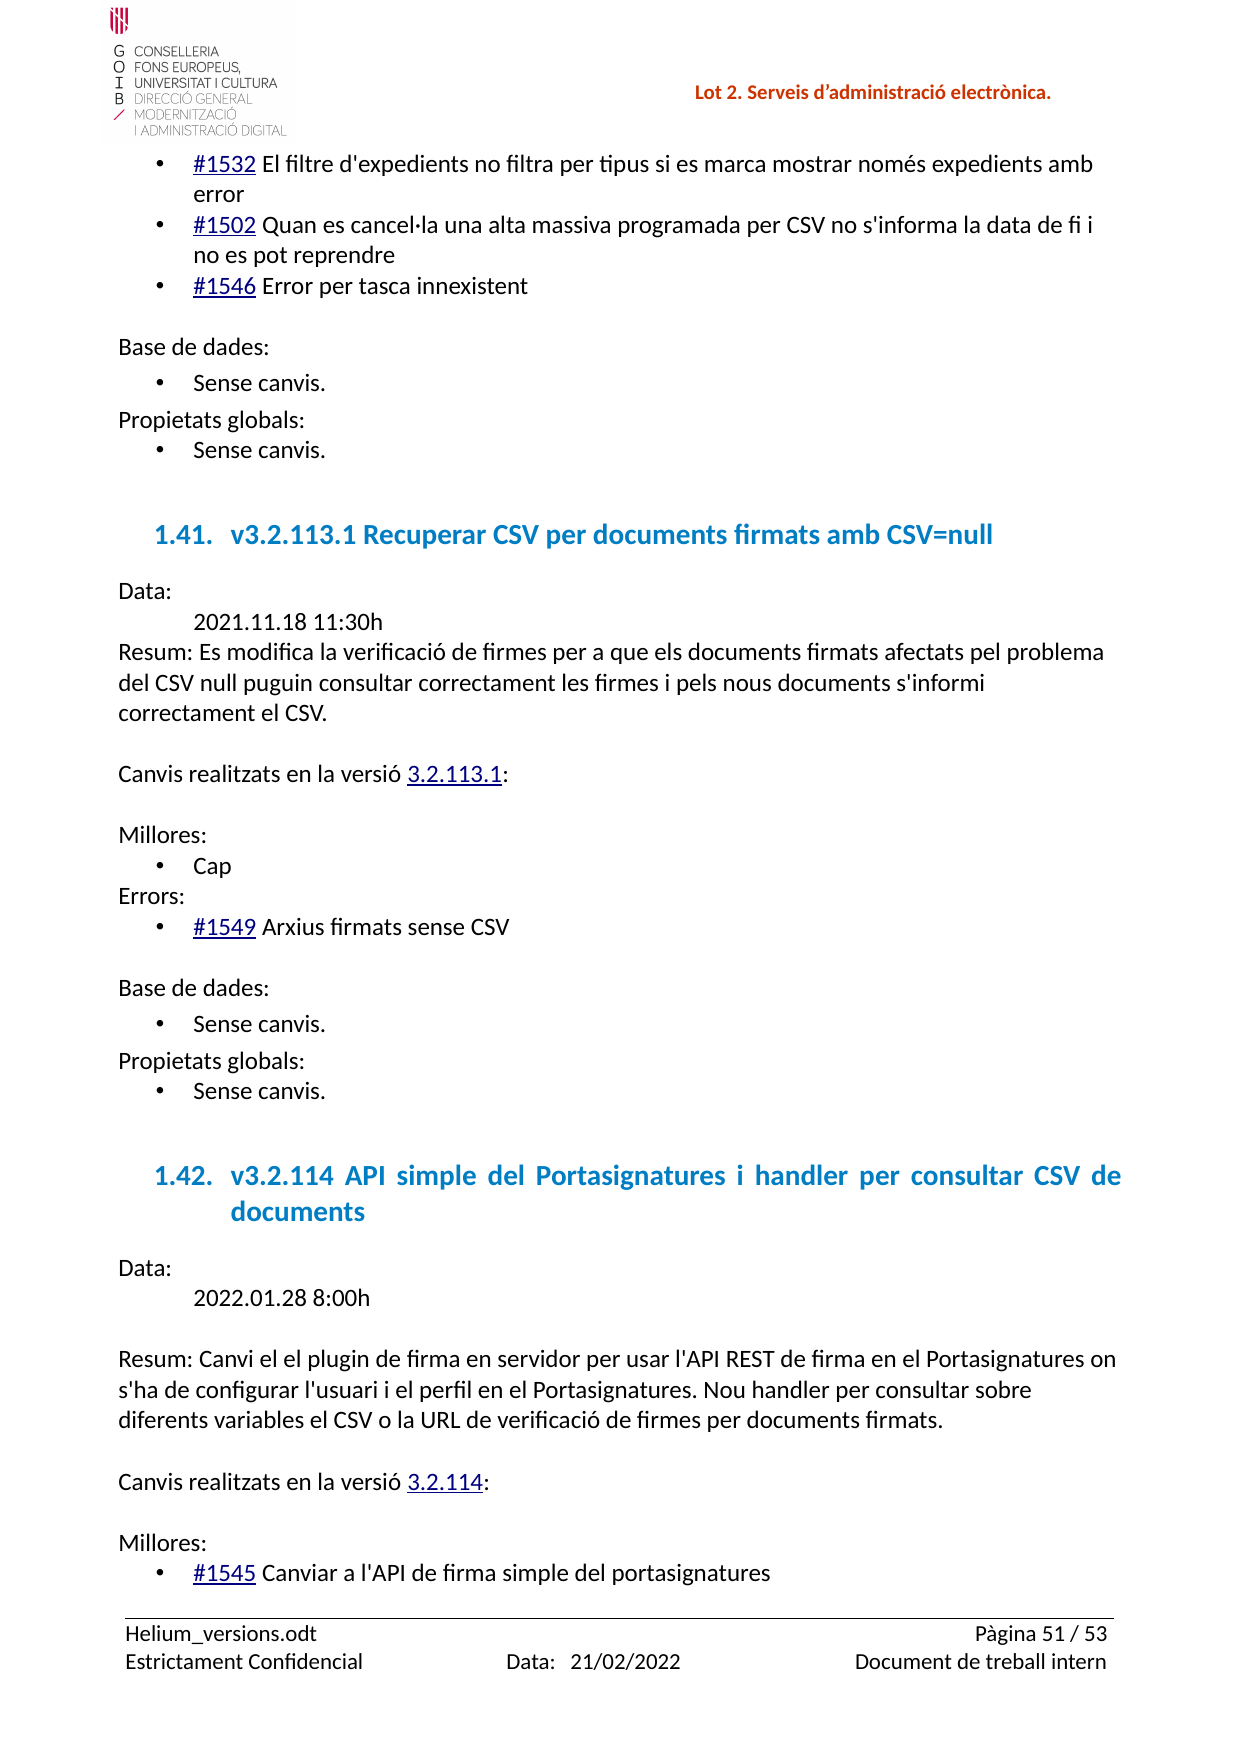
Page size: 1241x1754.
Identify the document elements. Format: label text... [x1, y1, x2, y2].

text Resum: Es modifica la verificació de firmes per a que els documents firmats afectats pel problema del CSV null puguin consultar correctament les firmes i pels nous documents s'informi correctament el CSV. [118, 636, 1122, 728]
list Sense canvis. [156, 1008, 1122, 1039]
list Sense canvis. [156, 367, 1122, 398]
list #1546 Error per tasca innexistent [156, 270, 1122, 300]
text 2021.11.18 11:30h [118, 606, 1122, 636]
list Cap [156, 850, 1122, 880]
picture [100, 0, 297, 144]
text Base de dades: [118, 331, 1122, 361]
list Sense canvis. [156, 434, 1122, 465]
text Propietats globals: [118, 404, 1122, 434]
subtitle v3.2.113.1 Recuperar CSV per documents firmats amb CSV=null [153, 516, 1122, 552]
text Millores: [118, 819, 1122, 850]
text Data: [118, 1252, 1122, 1282]
text Canvis realitzats en la versió 3.2.113.1: [118, 758, 1122, 789]
list #1549 Arxius firmats sense CSV [156, 911, 1122, 941]
list #1502 Quan es cancel·la una alta massiva programada per CSV no s'informa la data de fi i no es pot reprendre [156, 209, 1122, 270]
text Canvis realitzats en la versió 3.2.114: [118, 1466, 1122, 1496]
text Data: [118, 575, 1122, 606]
text Base de dades: [118, 972, 1122, 1002]
list #1532 El filtre d'expedients no filtra per tipus si es marca mostrar només expedients amb error [156, 148, 1122, 209]
text Resum: Canvi el el plugin de firma en servidor per usar l'API REST de firma en el Portasignatures on s'ha de configurar l'usuari i el perfil en el Portasignatures. Nou handler per consultar sobre diferents variables el CSV o la URL de verificació de firmes per documents firmats. [118, 1343, 1122, 1435]
text 2022.01.28 8:00h [118, 1282, 1122, 1313]
text Millores: [118, 1527, 1122, 1557]
text Errors: [118, 880, 1122, 911]
subtitle v3.2.114 API simple del Portasignatures i handler per consultar CSV de documents [153, 1157, 1122, 1228]
text Propietats globals: [118, 1045, 1122, 1075]
list Sense canvis. [156, 1075, 1122, 1106]
list #1545 Canviar a l'API de firma simple del portasignatures [156, 1557, 1122, 1588]
